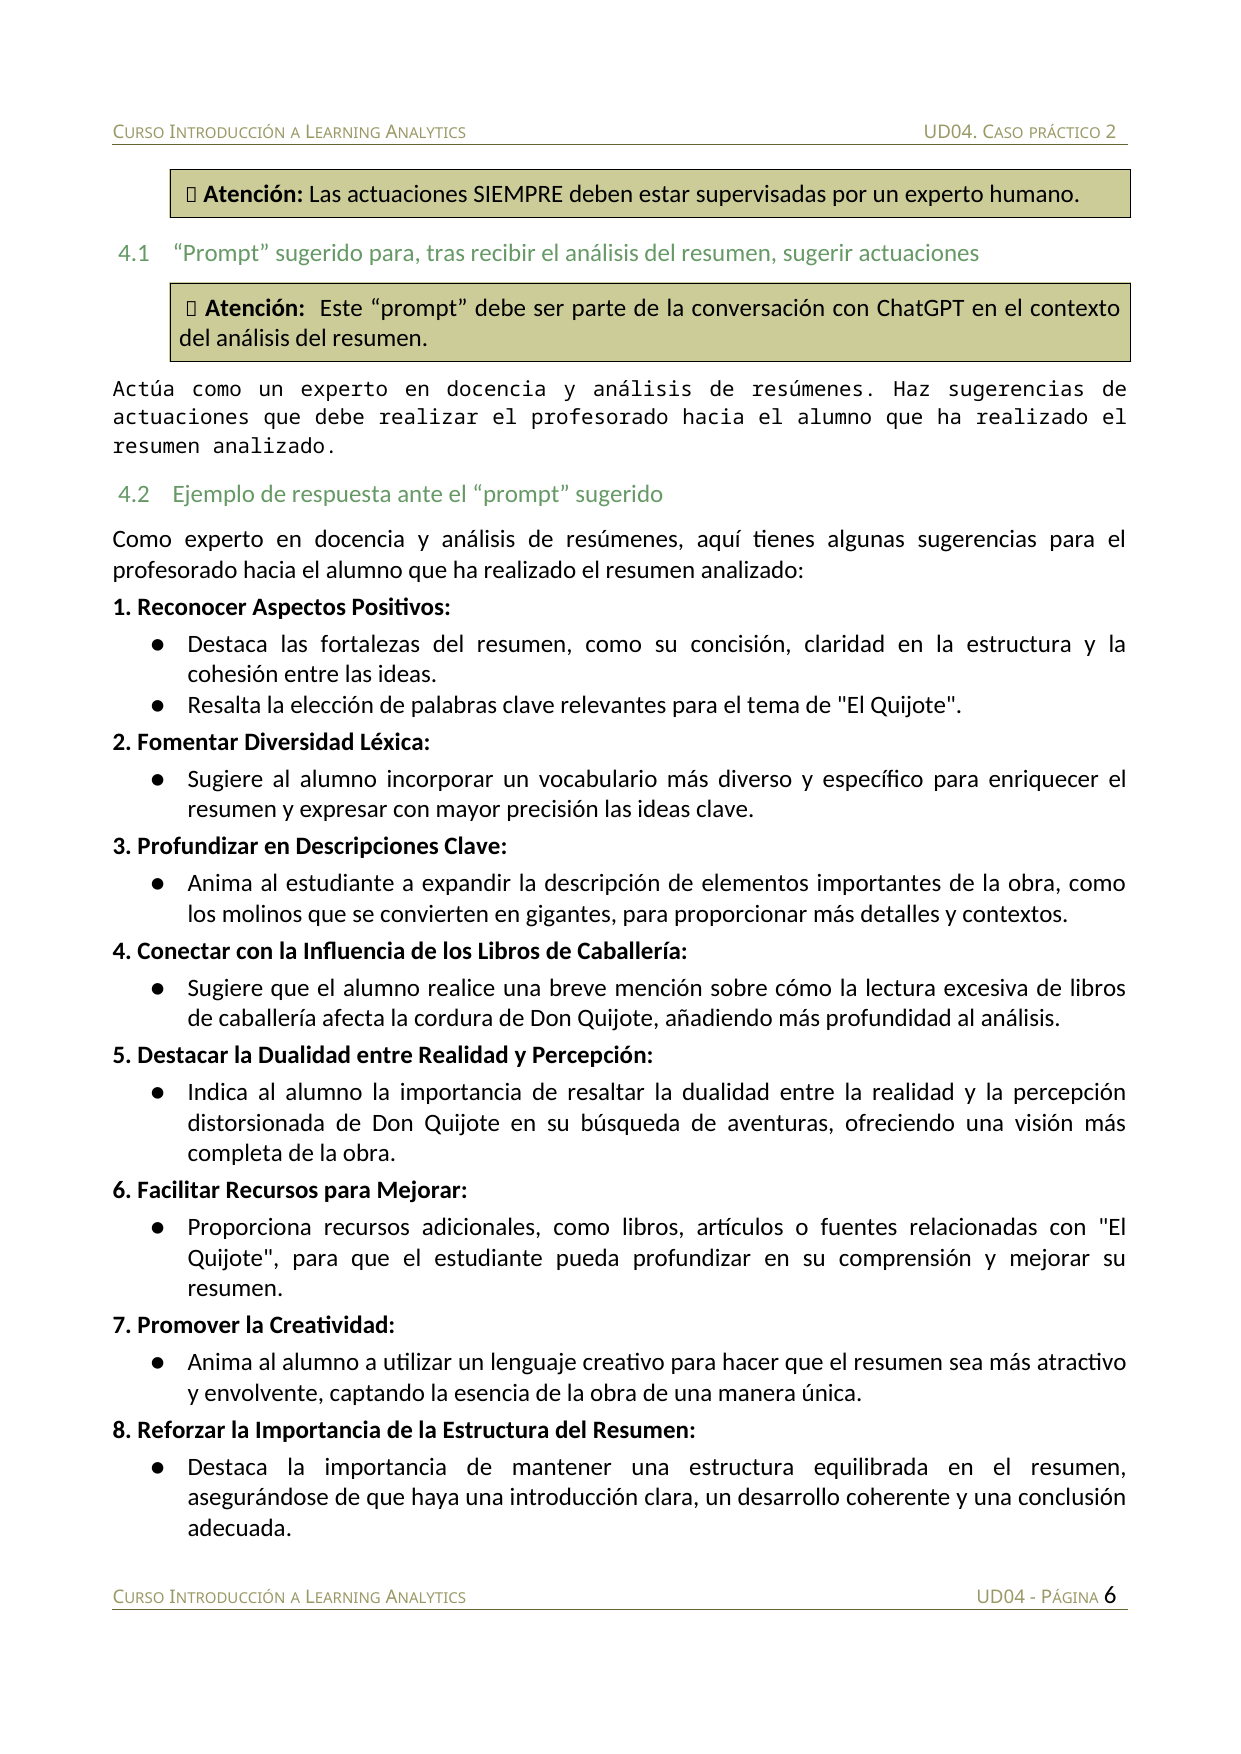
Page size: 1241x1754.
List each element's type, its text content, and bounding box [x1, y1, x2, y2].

list Indica al alumno la importancia de resaltar la dualidad entre la realidad y la percepción distorsionada de Don Quijote en su búsqueda de aventuras, ofreciendo una visión más completa de la obra. [150, 1076, 1128, 1168]
list Sugiere que el alumno realice una breve mención sobre cómo la lectura excesiva de libros de caballería afecta la cordura de Don Quijote, añadiendo más profundidad al análisis. [150, 972, 1128, 1033]
subtitle “Prompt” sugerido para, tras recibir el análisis del resumen, sugerir actuaciones [112, 237, 1128, 268]
list Anima al alumno a utilizar un lenguaje creativo para hacer que el resumen sea más atractivo y envolvente, captando la esencia de la obra de una manera única. [150, 1346, 1128, 1407]
text 3. Profundizar en Descripciones Clave: [112, 831, 1128, 861]
list Sugiere al alumno incorporar un vocabulario más diverso y específico para enriquecer el resumen y expresar con mayor precisión las ideas clave. [150, 763, 1128, 824]
subtitle Ejemplo de respuesta ante el “prompt” sugerido [112, 478, 1128, 509]
text 2. Fomentar Diversidad Léxica: [112, 726, 1128, 757]
list Destaca la importancia de mantener una estructura equilibrada en el resumen, asegurándose de que haya una introducción clara, un desarrollo coherente y una conclusión adecuada. [150, 1451, 1128, 1542]
text ❕ Atención: Este “prompt” debe ser parte de la conversación con ChatGPT en el contexto del análisis del resumen. [171, 284, 1130, 361]
text ❕ Atención: Las actuaciones SIEMPRE deben estar supervisadas por un experto humano. [171, 170, 1130, 217]
text 6. Facilitar Recursos para Mejorar: [112, 1174, 1128, 1205]
list Proporciona recursos adicionales, como libros, artículos o fuentes relacionadas con "El Quijote", para que el estudiante pueda profundizar en su comprensión y mejorar su resumen. [150, 1211, 1128, 1303]
text 7. Promover la Creatividad: [112, 1309, 1128, 1340]
text Actúa como un experto en docencia y análisis de resúmenes. Haz sugerencias de actuaciones que debe realizar el profesorado hacia el alumno que ha realizado el resumen analizado. [112, 374, 1128, 459]
text 8. Reforzar la Importancia de la Estructura del Resumen: [112, 1414, 1128, 1444]
text Como experto en docencia y análisis de resúmenes, aquí tienes algunas sugerencias para el profesorado hacia el alumno que ha realizado el resumen analizado: [112, 523, 1128, 584]
list Resalta la elección de palabras clave relevantes para el tema de "El Quijote". [150, 689, 1128, 719]
text 5. Destacar la Dualidad entre Realidad y Percepción: [112, 1039, 1128, 1070]
text 4. Conectar con la Influencia de los Libros de Caballería: [112, 935, 1128, 966]
text 1. Reconocer Aspectos Positivos: [112, 591, 1128, 622]
list Anima al estudiante a expandir la descripción de elementos importantes de la obra, como los molinos que se convierten en gigantes, para proporcionar más detalles y contextos. [150, 867, 1128, 928]
list Destaca las fortalezas del resumen, como su concisión, claridad en la estructura y la cohesión entre las ideas. [150, 628, 1128, 689]
